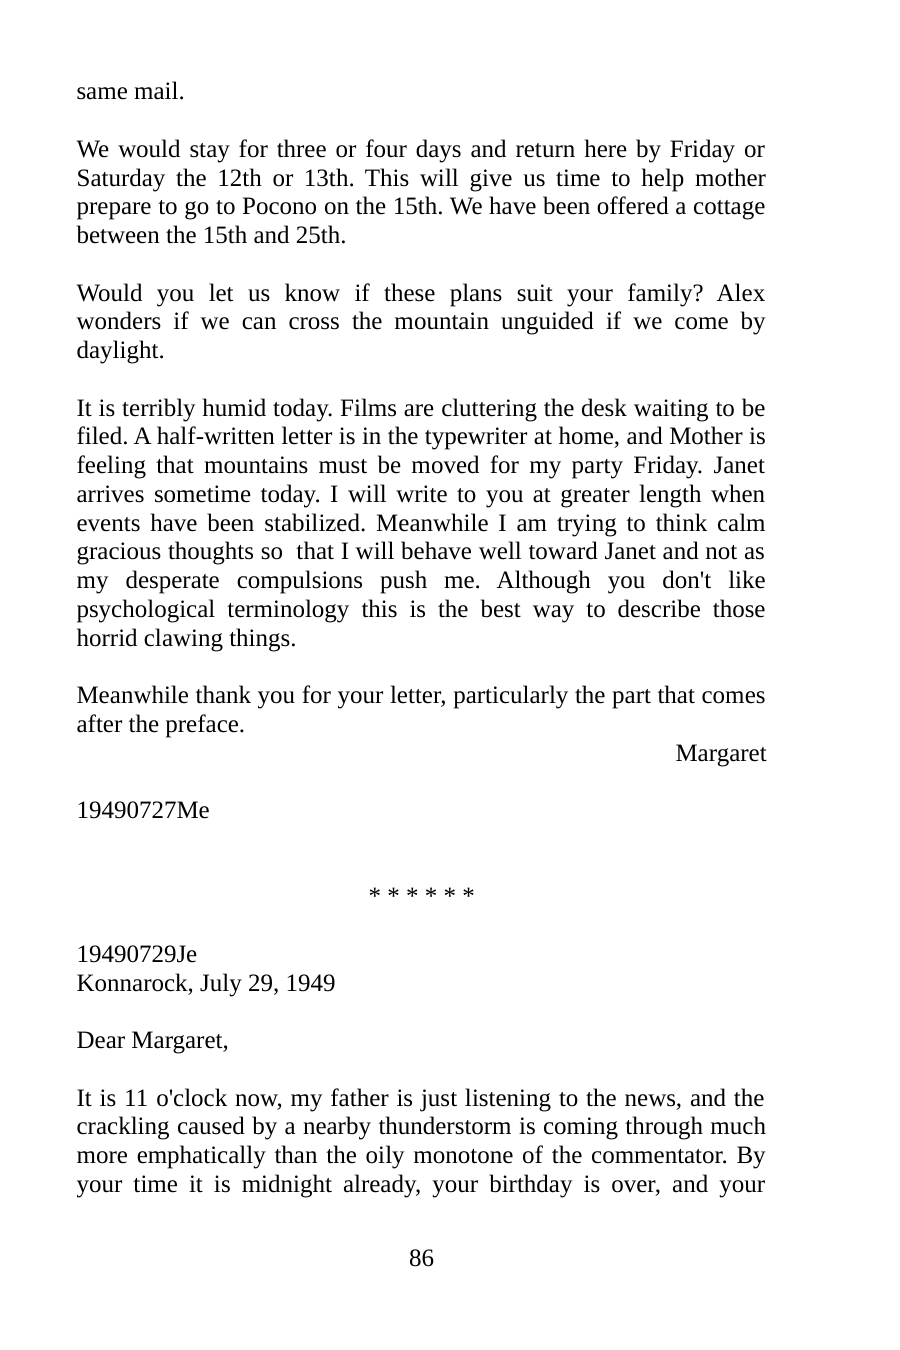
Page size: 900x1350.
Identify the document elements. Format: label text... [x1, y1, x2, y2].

text Dear Margaret, [76, 1025, 766, 1054]
text Konnarock, July 29, 1949 [76, 968, 766, 996]
text It is terribly humid today. Films are cluttering the desk waiting to be filed. A half-written letter is in the typewriter at home, and Mother is feeling that mountains must be moved for my party Friday. Janet arrives sometime today. I will write to you at greater length when events have been stabilized. Meanwhile I am trying to think calm gracious thoughts so that I will behave well toward Janet and not as my desperate compulsions push me. Although you don't like psychological terminology this is the best way to describe those horrid clawing things. [76, 393, 766, 651]
text 19490727Me [76, 795, 766, 824]
text 19490729Je [76, 939, 766, 968]
text We would stay for three or four days and return here by Friday or Saturday the 12th or 13th. This will give us time to help mother prepare to go to Pocono on the 15th. We have been offered a cottage between the 15th and 25th. [76, 134, 766, 249]
text Would you let us know if these plans suit your family? Alex wonders if we can cross the mountain unguided if we come by daylight. [76, 278, 766, 364]
text same mail. [76, 76, 766, 105]
text Meanwhile thank you for your letter, particularly the part that comes after the preface. [76, 680, 766, 738]
text * * * * * * [76, 881, 766, 910]
text It is 11 o'clock now, my father is just listening to the news, and the crackling caused by a nearby thunderstorm is coming through much more emphatically than the oily monotone of the commentator. By your time it is midnight already, your birthday is over, and your [76, 1083, 766, 1198]
text Margaret [76, 738, 766, 766]
